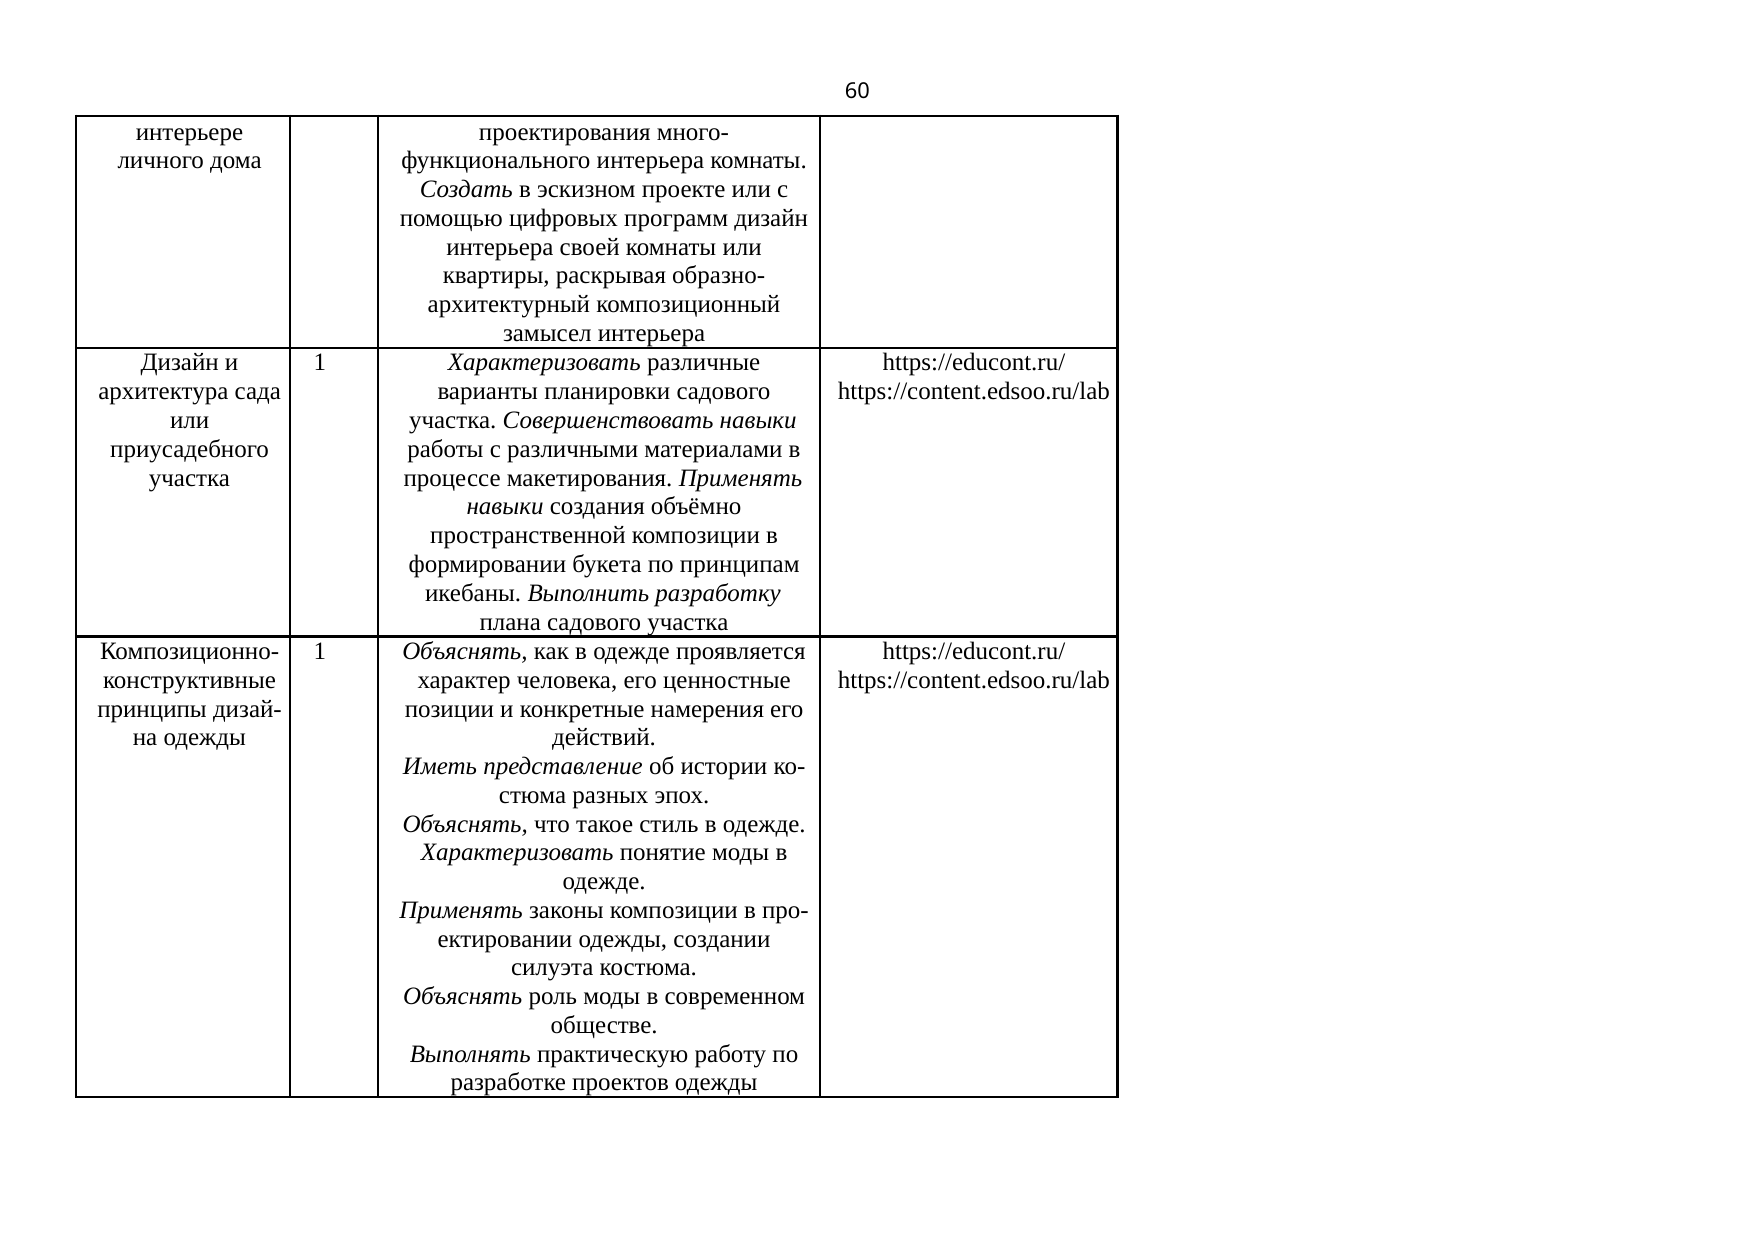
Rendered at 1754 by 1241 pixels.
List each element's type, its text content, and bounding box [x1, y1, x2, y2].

table_cell личного дома [77, 145, 289, 174]
table_cell [77, 751, 289, 780]
table_cell замысел интерьера [379, 318, 819, 347]
table_cell https://content.edsoo.ru/lab [821, 376, 1116, 405]
table_cell [77, 491, 289, 520]
table_cell [291, 809, 377, 837]
table_cell [821, 260, 1116, 289]
table_cell позиции и конкретные намерения его [379, 694, 819, 722]
table_cell [291, 463, 377, 491]
table_cell [821, 578, 1116, 606]
table_cell стюма разных эпох. [379, 780, 819, 809]
table_cell ектировании одежды, создании [379, 924, 819, 952]
table_cell [77, 981, 289, 1010]
table_cell [291, 376, 377, 405]
table_cell пространственной композиции в [379, 520, 819, 549]
table_cell Выполнять практическую работу по [379, 1039, 819, 1067]
table_cell [821, 491, 1116, 520]
table_cell [821, 924, 1116, 952]
table_cell [291, 924, 377, 952]
table_cell формировании букета по принципам [379, 549, 819, 578]
table_header [291, 117, 377, 145]
table_cell [77, 174, 289, 203]
table_cell [77, 260, 289, 289]
table_cell [821, 723, 1116, 751]
table_cell [291, 694, 377, 722]
table_cell [291, 606, 377, 635]
table_cell участка [77, 463, 289, 491]
table_cell [77, 578, 289, 606]
table_cell Дизайн и [77, 349, 289, 376]
table_cell [821, 145, 1116, 174]
table_cell [291, 434, 377, 463]
table_cell 1 [291, 638, 377, 665]
table_cell [821, 780, 1116, 809]
table_cell [821, 866, 1116, 895]
table_cell архитектурный композиционный [379, 289, 819, 318]
table_cell [77, 549, 289, 578]
table_cell навыки создания объёмно [379, 491, 819, 520]
table_cell функционального интерьера комнаты. [379, 145, 819, 174]
table_cell https://content.edsoo.ru/lab [821, 665, 1116, 694]
table_cell силуэта костюма. [379, 953, 819, 981]
table_cell [291, 145, 377, 174]
table_cell [821, 751, 1116, 780]
table_cell [77, 1010, 289, 1039]
table_cell [291, 203, 377, 232]
table_cell [291, 838, 377, 866]
table_cell [77, 780, 289, 809]
table_cell [77, 203, 289, 232]
table_cell 1 [291, 349, 377, 376]
table_cell [821, 463, 1116, 491]
table_cell https://educont.ru/ [821, 638, 1116, 665]
table_cell [291, 405, 377, 434]
table_cell процессе макетирования. Применять [379, 463, 819, 491]
table_cell Объяснять роль моды в современном [379, 981, 819, 1010]
table_cell [821, 549, 1116, 578]
table_cell [821, 838, 1116, 866]
table_cell [77, 953, 289, 981]
table_cell Иметь представление об истории ко- [379, 751, 819, 780]
table_cell плана садового участка [379, 606, 819, 635]
table_cell [821, 434, 1116, 463]
table_cell на одежды [77, 723, 289, 751]
table_cell действий. [379, 723, 819, 751]
table_cell [291, 520, 377, 549]
table_cell Создать в эскизном проекте или с [379, 174, 819, 203]
table_cell [291, 780, 377, 809]
table_cell [821, 809, 1116, 837]
table_cell квартиры, раскрывая образно- [379, 260, 819, 289]
table_cell [821, 606, 1116, 635]
table_cell [291, 751, 377, 780]
table_cell Характеризовать различные [379, 349, 819, 376]
table_cell [291, 260, 377, 289]
table_cell [821, 981, 1116, 1010]
table_cell архитектура сада [77, 376, 289, 405]
table_cell [77, 1068, 289, 1096]
table_cell Характеризовать понятие моды в [379, 838, 819, 866]
table_cell [821, 953, 1116, 981]
table_cell [291, 953, 377, 981]
table_cell https://educont.ru/ [821, 349, 1116, 376]
table_cell [821, 232, 1116, 260]
table_cell [77, 1039, 289, 1067]
table_cell [821, 895, 1116, 924]
table_cell [291, 174, 377, 203]
table_cell [291, 723, 377, 751]
table_cell [291, 1010, 377, 1039]
table_cell [821, 203, 1116, 232]
table_cell [821, 174, 1116, 203]
table_cell [77, 232, 289, 260]
table_cell [821, 694, 1116, 722]
table_cell [291, 289, 377, 318]
table_cell обществе. [379, 1010, 819, 1039]
table_cell икебаны. Выполнить разработку [379, 578, 819, 606]
table_cell характер человека, его ценностные [379, 665, 819, 694]
table_cell или [77, 405, 289, 434]
table_cell [77, 895, 289, 924]
table_cell [821, 405, 1116, 434]
table_cell [291, 491, 377, 520]
table_cell разработке проектов одежды [379, 1068, 819, 1096]
table_cell [77, 838, 289, 866]
table_cell [291, 578, 377, 606]
table_cell участка. Совершенствовать навыки [379, 405, 819, 434]
table_cell принципы дизай- [77, 694, 289, 722]
table_cell одежде. [379, 866, 819, 895]
table_cell [821, 318, 1116, 347]
table_cell Композиционно- [77, 638, 289, 665]
table_cell Объяснять, как в одежде проявляется [379, 638, 819, 665]
table_cell [77, 606, 289, 635]
table_cell [77, 520, 289, 549]
table_header [821, 117, 1116, 145]
table_cell [821, 520, 1116, 549]
table_cell [291, 232, 377, 260]
table_cell [291, 1068, 377, 1096]
table_cell [291, 665, 377, 694]
table_header интерьере [77, 117, 289, 145]
table_cell [821, 1010, 1116, 1039]
table_cell помощью цифровых программ дизайн [379, 203, 819, 232]
table_cell [291, 895, 377, 924]
table_cell [77, 809, 289, 837]
table_cell [291, 318, 377, 347]
table_cell [291, 981, 377, 1010]
table_cell [77, 318, 289, 347]
table_cell [821, 289, 1116, 318]
table_cell работы с различными материалами в [379, 434, 819, 463]
table_cell приусадебного [77, 434, 289, 463]
table_cell варианты планировки садового [379, 376, 819, 405]
table_cell Применять законы композиции в про- [379, 895, 819, 924]
table_cell [77, 866, 289, 895]
table_cell [821, 1039, 1116, 1067]
table_cell [77, 289, 289, 318]
table_cell интерьера своей комнаты или [379, 232, 819, 260]
table_cell [291, 866, 377, 895]
table_header проектирования много- [379, 117, 819, 145]
table_cell [77, 924, 289, 952]
table_cell [291, 1039, 377, 1067]
table_cell конструктивные [77, 665, 289, 694]
table_cell Объяснять, что такое стиль в одежде. [379, 809, 819, 837]
table_cell [821, 1068, 1116, 1096]
table_cell [291, 549, 377, 578]
